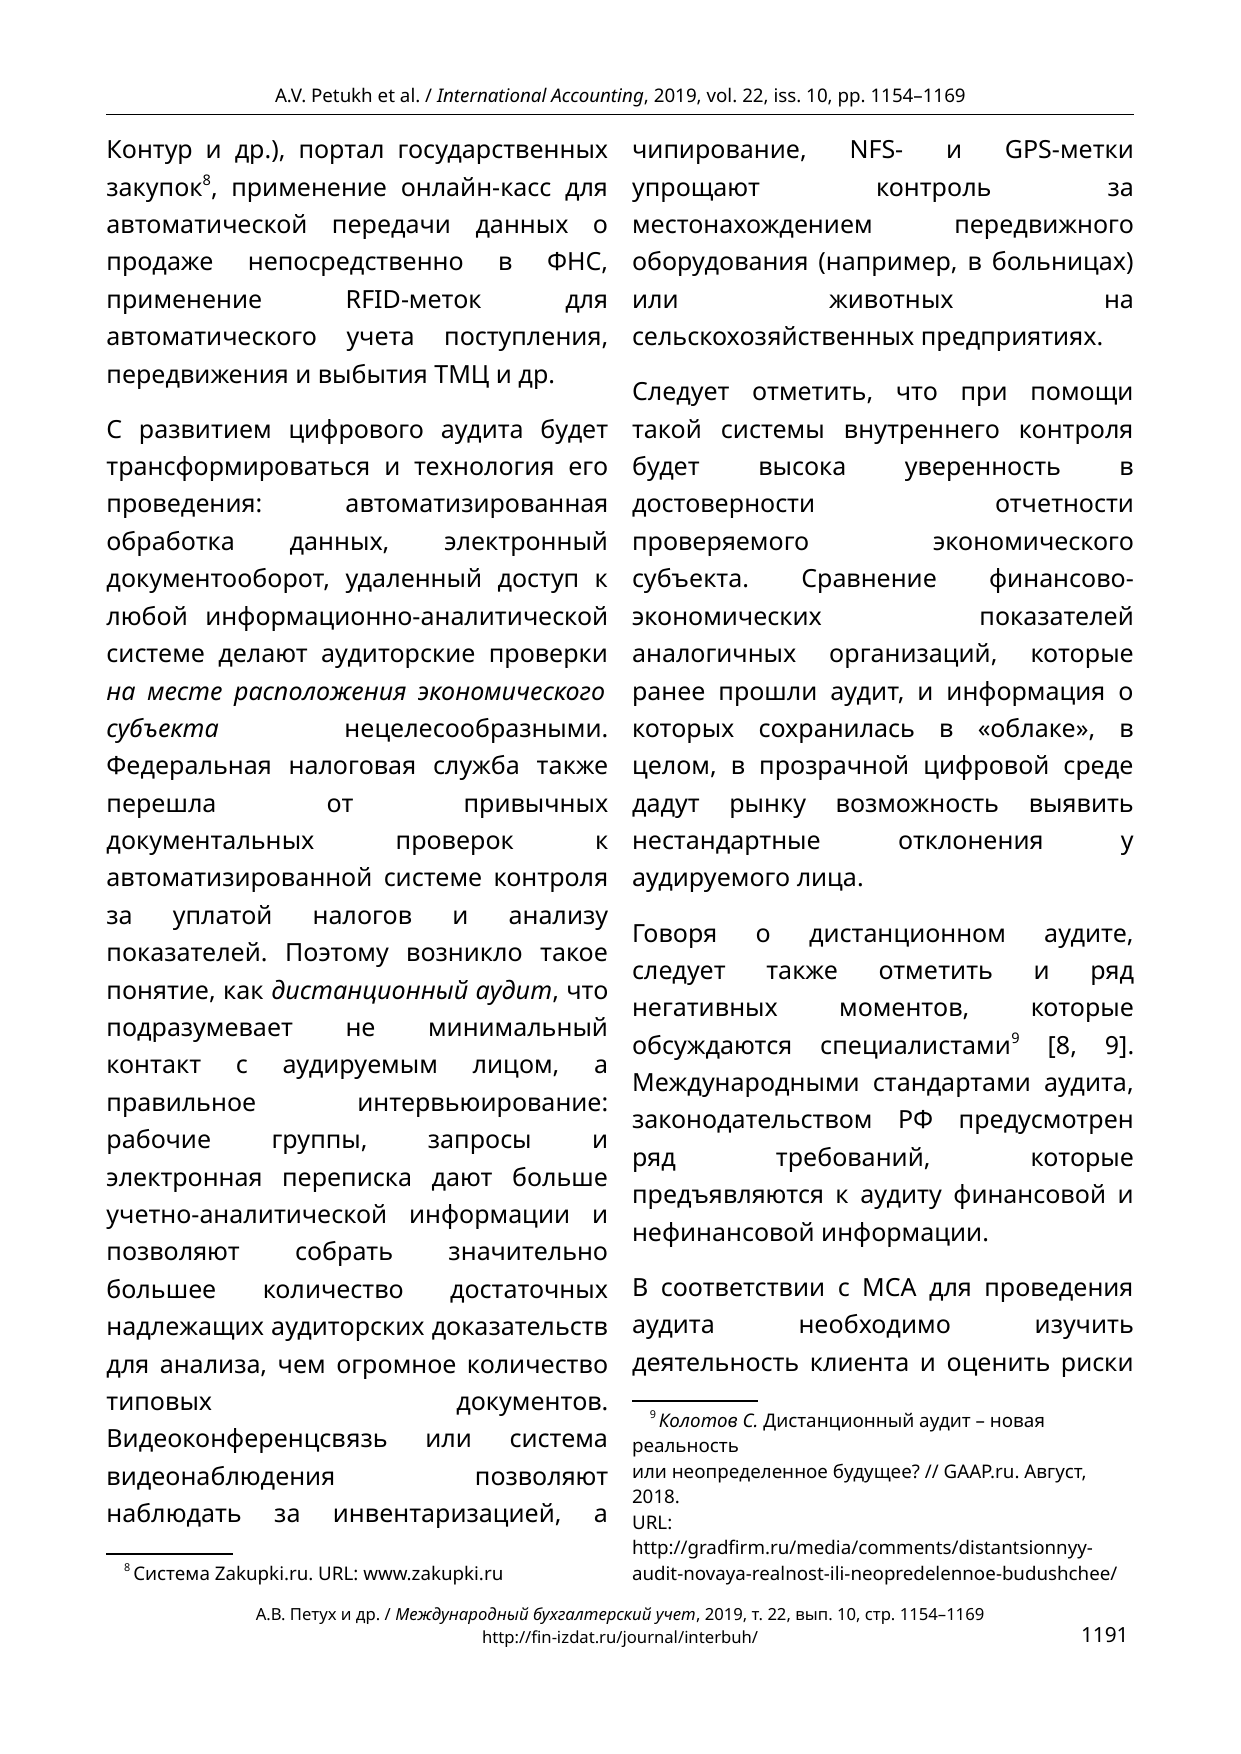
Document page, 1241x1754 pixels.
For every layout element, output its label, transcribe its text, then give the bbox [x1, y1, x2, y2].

text Колотов С. Дистанционный аудит – новая реальность или неопределенное будущее? // GAAP.ru. Август, 2018. URL: http://gradfirm.ru/media/comments/distantsionnyy-audit-novaya-realnost-ili-neopredelennoe-budushchee/ [632, 1407, 1134, 1586]
text Контур и др.), портал государственных закупок, применение онлайн-касс для автоматической передачи данных о продаже непосредственно в ФНС, применение RFID-меток для автоматического учета поступления, передвижения и выбытия ТМЦ и др. [106, 132, 608, 390]
text В соответствии с МСА для проведения аудита необходимо изучить деятельность клиента и оценить риски [632, 1269, 1134, 1378]
text чипирование, NFS- и GPS-метки упрощают контроль за местонахождением передвижного оборудования (например, в больницах) или животных на сельскохозяйственных предприятиях. [632, 132, 1134, 353]
text Говоря о дистанционном аудите, следует также отметить и ряд негативных моментов, которые обсуждаются специалистами [8, 9]. Международными стандартами аудита, законодательством РФ предусмотрен ряд требований, которые предъявляются к аудиту финансовой и нефинансовой информации. [632, 915, 1134, 1248]
text Следует отметить, что при помощи такой системы внутреннего контроля будет высока уверенность в достоверности отчетности проверяемого экономического субъекта. Сравнение финансово-экономических показателей аналогичных организаций, которые ранее прошли аудит, и информация о которых сохранилась в «облаке», в целом, в прозрачной цифровой среде дадут рынку возможность выявить нестандартные отклонения у аудируемого лица. [632, 374, 1134, 894]
text Система Zakupki.ru. URL: www.zakupki.ru [106, 1560, 608, 1586]
text С развитием цифрового аудита будет трансформироваться и технология его проведения: автоматизированная обработка данных, электронный документооборот, удаленный доступ к любой информационно-аналитической системе делают аудиторские проверки на месте расположения экономического субъекта нецелесообразными. Федеральная налоговая служба также перешла от привычных документальных проверок к автоматизированной системе контроля за уплатой налогов и анализу показателей. Поэтому возникло такое понятие, как дистанционный аудит, что подразумевает не минимальный контакт с аудируемым лицом, а правильное интервьюирование: рабочие группы, запросы и электронная переписка дают больше учетно-аналитической информации и позволяют собрать значительно большее количество достаточных надлежащих аудиторских доказательств для анализа, чем огромное количество типовых документов. Видеоконференцсвязь или система видеонаблюдения позволяют наблюдать за инвентаризацией, а [106, 411, 608, 1530]
